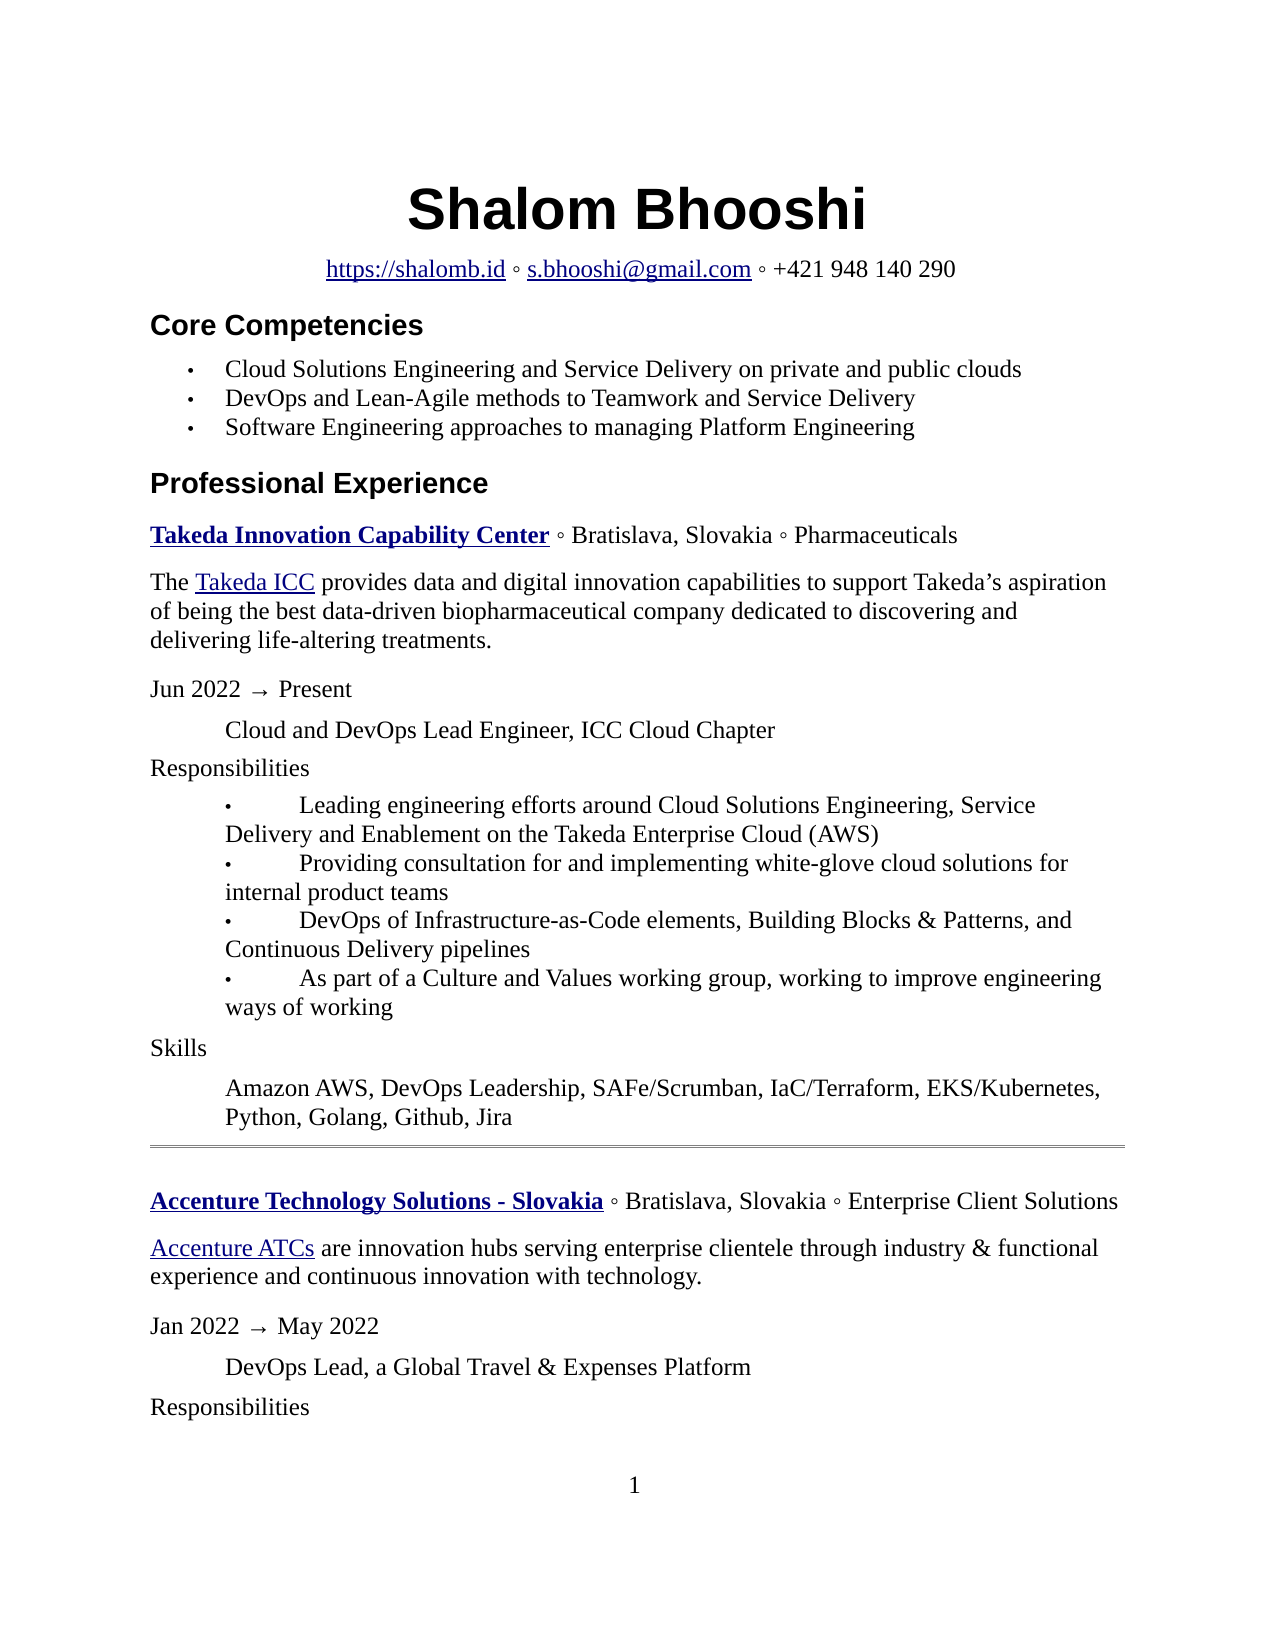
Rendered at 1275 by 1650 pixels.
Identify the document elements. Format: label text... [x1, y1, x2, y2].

text Takeda Innovation Capability Center ◦ Bratislava, Slovakia ◦ Pharmaceuticals [150, 521, 1125, 549]
title Shalom Bhooshi [150, 175, 1125, 242]
text Jun 2022 → Present [150, 674, 1125, 703]
text DevOps Lead, a Global Travel & Expenses Platform [225, 1352, 1125, 1381]
list DevOps of Infrastructure-as-Code elements, Building Blocks & Patterns, and Continuous Delivery pipelines [225, 906, 1125, 963]
text The Takeda ICC provides data and digital innovation capabilities to support Takeda’s aspiration of being the best data-driven biopharmaceutical company dedicated to discovering and delivering life-altering treatments. [150, 567, 1125, 653]
subtitle Professional Experience [150, 466, 1125, 499]
text Responsibilities [150, 753, 1125, 782]
list Software Engineering approaches to managing Platform Engineering [187, 412, 1125, 441]
list Providing consultation for and implementing white-glove cloud solutions for internal product teams [225, 848, 1125, 906]
text Amazon AWS, DevOps Leadership, SAFe/Scrumban, IaC/Terraform, EKS/Kubernetes, Python, Golang, Github, Jira [225, 1073, 1125, 1131]
text Accenture Technology Solutions - Slovakia ◦ Bratislava, Slovakia ◦ Enterprise Client Solutions [150, 1186, 1125, 1215]
text Responsibilities [150, 1392, 1125, 1421]
list Leading engineering efforts around Cloud Solutions Engineering, Service Delivery and Enablement on the Takeda Enterprise Cloud (AWS) [225, 791, 1125, 848]
list As part of a Culture and Values working group, working to improve engineering ways of working [225, 963, 1125, 1021]
text Skills [150, 1033, 1125, 1061]
subtitle Core Competencies [150, 308, 1125, 342]
text Accenture ATCs are innovation hubs serving enterprise clientele through industry & functional experience and continuous innovation with technology. [150, 1233, 1125, 1290]
text Jan 2022 → May 2022 [150, 1311, 1125, 1340]
text Cloud and DevOps Lead Engineer, ICC Cloud Chapter [225, 715, 1125, 744]
list DevOps and Lean-Agile methods to Teamwork and Service Delivery [187, 383, 1125, 412]
list Cloud Solutions Engineering and Service Delivery on private and public clouds [187, 354, 1125, 383]
text https://shalomb.id ◦ s.bhooshi@gmail.com ◦ +421 948 140 290 [150, 254, 1125, 283]
